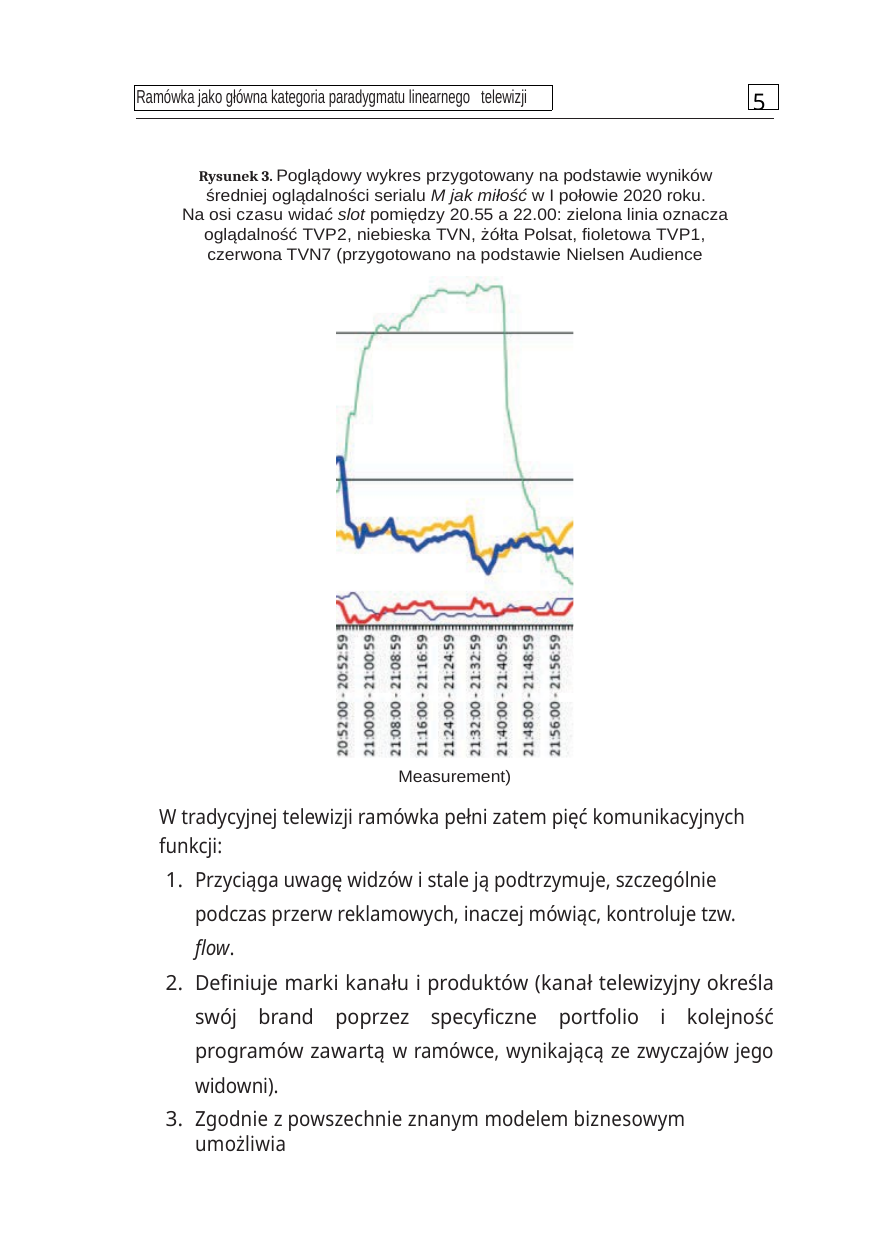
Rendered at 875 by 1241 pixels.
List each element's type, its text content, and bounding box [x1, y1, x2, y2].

list Definiuje marki kanału i produktów (kanał telewizyjny określa swój brand poprzez specyficzne portfolio i kolejność programów zawartą w ramówce, wynikającą ze zwyczajów jego widowni). [165, 968, 774, 1099]
picture [336, 276, 574, 767]
text Rysunek 3. Poglądowy wykres przygotowany na podstawie wyników średniej oglądalności serialu M jak miłość w I połowie 2020 roku. [174, 166, 737, 204]
list Przyciąga uwagę widzów i stale ją podtrzymuje, szczególnie podczas przerw reklamowych, inaczej mówiąc, kontroluje tzw. flow. [165, 865, 774, 962]
text Na osi czasu widać slot pomiędzy 20.55 a 22.00: zielona linia oznacza oglądalność TVP2, niebieska TVN, żółta Polsat, fioletowa TVP1, czerwona TVN7 (przygotowano na podstawie Nielsen Audience Measurement) [171, 205, 738, 786]
list Zgodnie z powszechnie znanym modelem biznesowym umożliwia [165, 1105, 787, 1157]
text W tradycyjnej telewizji ramówka pełni zatem pięć komunikacyjnych funkcji: [159, 802, 787, 859]
